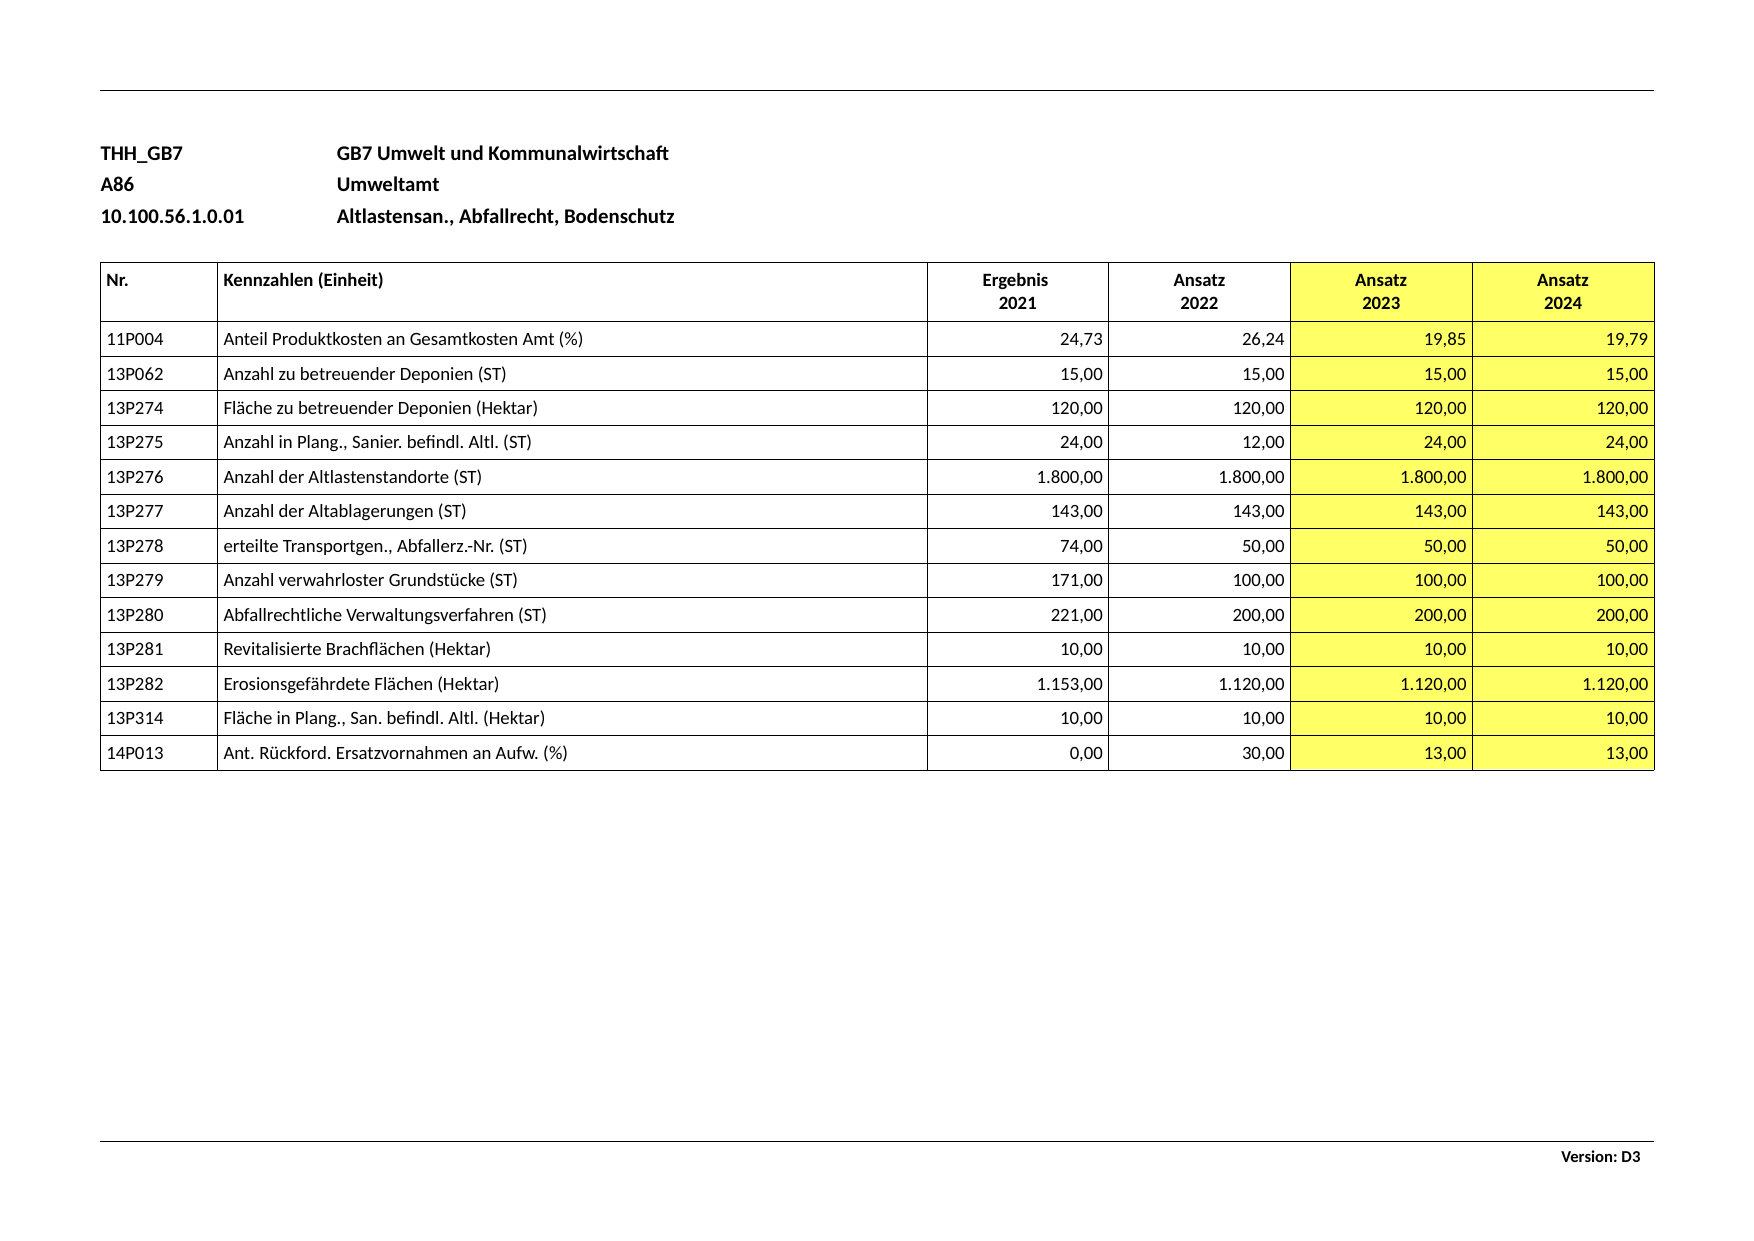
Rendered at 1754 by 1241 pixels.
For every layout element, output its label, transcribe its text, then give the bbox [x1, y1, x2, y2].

table_cell 10,00 [928, 633, 1108, 666]
table_cell 10,00 [1473, 702, 1654, 735]
table_cell 50,00 [1473, 529, 1654, 563]
table_cell 13P274 [101, 391, 217, 425]
text 10.100.56.1.0.01 Altlastensan., Abfallrecht, Bodenschutz [100, 203, 1653, 228]
table_cell 13P279 [101, 564, 217, 597]
table_cell 13P276 [101, 460, 217, 494]
table_cell 0,00 [928, 736, 1108, 769]
table_cell 120,00 [1291, 391, 1472, 425]
table_header Ansatz 2022 [1109, 263, 1290, 321]
table_cell 100,00 [1473, 564, 1654, 597]
table_cell 1.120,00 [1291, 667, 1472, 701]
table_header Ansatz 2024 [1473, 263, 1654, 321]
table_cell 10,00 [1473, 633, 1654, 666]
table_cell Erosionsgefährdete Flächen (Hektar) [218, 667, 927, 701]
table_cell 13,00 [1291, 736, 1472, 769]
table_cell 26,24 [1109, 322, 1290, 356]
table_cell Anteil Produktkosten an Gesamtkosten Amt (%) [218, 322, 927, 356]
table_cell 13P275 [101, 426, 217, 459]
table_cell 10,00 [1109, 702, 1290, 735]
table_cell 143,00 [1109, 495, 1290, 528]
table_cell 15,00 [1291, 357, 1472, 390]
table_cell 13,00 [1473, 736, 1654, 769]
table_cell 1.120,00 [1473, 667, 1654, 701]
table_cell 10,00 [928, 702, 1108, 735]
table_cell 120,00 [928, 391, 1108, 425]
table_cell 50,00 [1291, 529, 1472, 563]
table_cell 19,79 [1473, 322, 1654, 356]
table_cell erteilte Transportgen., Abfallerz.-Nr. (ST) [218, 529, 927, 563]
table_cell 15,00 [1109, 357, 1290, 390]
table_cell Anzahl verwahrloster Grundstücke (ST) [218, 564, 927, 597]
table_cell Abfallrechtliche Verwaltungsverfahren (ST) [218, 598, 927, 632]
table_cell Ant. Rückford. Ersatzvornahmen an Aufw. (%) [218, 736, 927, 769]
table_cell 200,00 [1473, 598, 1654, 632]
table_cell 11P004 [101, 322, 217, 356]
table_cell 143,00 [928, 495, 1108, 528]
table_cell 12,00 [1109, 426, 1290, 459]
table_cell 13P281 [101, 633, 217, 666]
table_cell 10,00 [1109, 633, 1290, 666]
table_cell 100,00 [1109, 564, 1290, 597]
table_cell 13P280 [101, 598, 217, 632]
table_cell 1.800,00 [1109, 460, 1290, 494]
table_cell 24,73 [928, 322, 1108, 356]
table_cell 1.800,00 [928, 460, 1108, 494]
table_cell Fläche zu betreuender Deponien (Hektar) [218, 391, 927, 425]
table_cell 143,00 [1291, 495, 1472, 528]
text THH_GB7 GB7 Umwelt und Kommunalwirtschaft [100, 140, 1653, 166]
table_cell 50,00 [1109, 529, 1290, 563]
table_cell 13P314 [101, 702, 217, 735]
table_cell Anzahl der Altlastenstandorte (ST) [218, 460, 927, 494]
table_cell 1.800,00 [1291, 460, 1472, 494]
table_cell 15,00 [928, 357, 1108, 390]
table_cell Anzahl der Altablagerungen (ST) [218, 495, 927, 528]
table_cell Revitalisierte Brachflächen (Hektar) [218, 633, 927, 666]
table_cell 30,00 [1109, 736, 1290, 769]
table_cell 120,00 [1473, 391, 1654, 425]
table_cell 74,00 [928, 529, 1108, 563]
table_cell 19,85 [1291, 322, 1472, 356]
table_header Ansatz 2023 [1291, 263, 1472, 321]
table_cell 200,00 [1109, 598, 1290, 632]
table_cell Anzahl in Plang., Sanier. befindl. Altl. (ST) [218, 426, 927, 459]
table_cell Anzahl zu betreuender Deponien (ST) [218, 357, 927, 390]
table_header Nr. [101, 263, 217, 321]
table_cell 10,00 [1291, 702, 1472, 735]
table_cell 1.120,00 [1109, 667, 1290, 701]
table_cell 100,00 [1291, 564, 1472, 597]
table_cell 120,00 [1109, 391, 1290, 425]
table_cell 221,00 [928, 598, 1108, 632]
table_cell 171,00 [928, 564, 1108, 597]
table_cell 13P278 [101, 529, 217, 563]
table_cell 15,00 [1473, 357, 1654, 390]
table_cell 14P013 [101, 736, 217, 769]
table_cell 1.153,00 [928, 667, 1108, 701]
table_cell 13P282 [101, 667, 217, 701]
table_cell 143,00 [1473, 495, 1654, 528]
table_cell Fläche in Plang., San. befindl. Altl. (Hektar) [218, 702, 927, 735]
table_header Ergebnis 2021 [928, 263, 1108, 321]
table_cell 13P277 [101, 495, 217, 528]
table_cell 24,00 [1473, 426, 1654, 459]
table_header Kennzahlen (Einheit) [218, 263, 927, 321]
table_cell 1.800,00 [1473, 460, 1654, 494]
text A86 Umweltamt [100, 172, 1653, 197]
table_cell 200,00 [1291, 598, 1472, 632]
table_cell 24,00 [928, 426, 1108, 459]
table_cell 24,00 [1291, 426, 1472, 459]
table_cell 10,00 [1291, 633, 1472, 666]
table_cell 13P062 [101, 357, 217, 390]
